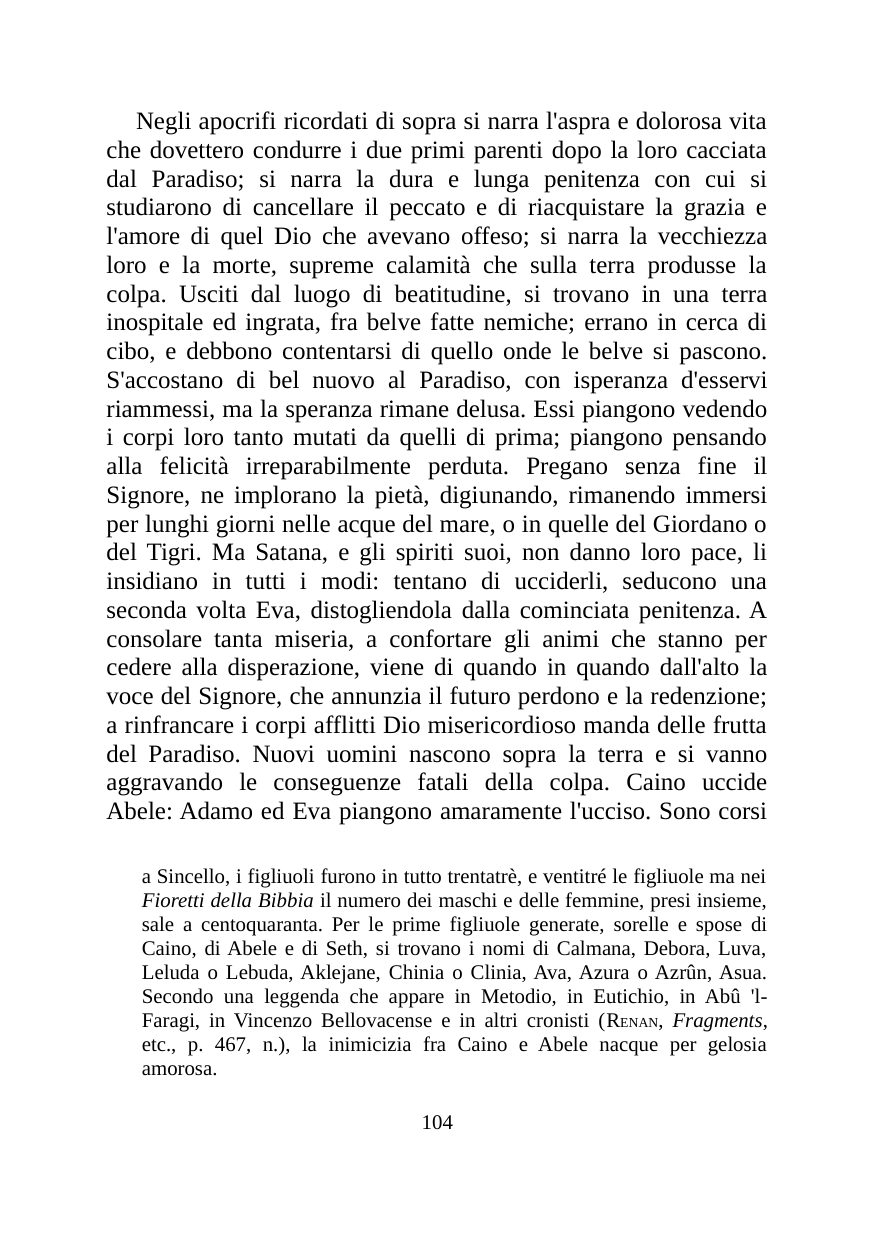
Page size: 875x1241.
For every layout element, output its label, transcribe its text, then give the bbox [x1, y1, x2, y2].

text a Sincello, i figliuoli furono in tutto trentatrè, e ventitré le figliuole ma nei Fioretti della Bibbia il numero dei maschi e delle femmine, presi insieme, sale a centoquaranta. Per le prime figliuole generate, sorelle e spose di Caino, di Abele e di Seth, si trovano i nomi di Calmana, Debora, Luva, Leluda o Lebuda, Aklejane, Chinia o Clinia, Ava, Azura o Azrûn, Asua. Secondo una leggenda che appare in Metodio, in Eutichio, in Abû 'l-Faragi, in Vincenzo Bellovacense e in altri cronisti (Renan, Fragments, etc., p. 467, n.), la inimicizia fra Caino e Abele nacque per gelosia amorosa. [106, 864, 768, 1080]
text Negli apocrifi ricordati di sopra si narra l'aspra e dolorosa vita che dovettero condurre i due primi parenti dopo la loro cacciata dal Paradiso; si narra la dura e lunga penitenza con cui si studiarono di cancellare il peccato e di riacquistare la grazia e l'amore di quel Dio che avevano offeso; si narra la vecchiezza loro e la morte, supreme calamità che sulla terra produsse la colpa. Usciti dal luogo di beatitudine, si trovano in una terra inospitale ed ingrata, fra belve fatte nemiche; errano in cerca di cibo, e debbono contentarsi di quello onde le belve si pascono. S'accostano di bel nuovo al Paradiso, con isperanza d'esservi riammessi, ma la speranza rimane delusa. Essi piangono vedendo i corpi loro tanto mutati da quelli di prima; piangono pensando alla felicità irreparabilmente perduta. Pregano senza fine il Signore, ne implorano la pietà, digiunando, rimanendo immersi per lunghi giorni nelle acque del mare, o in quelle del Giordano o del Tigri. Ma Satana, e gli spiriti suoi, non danno loro pace, li insidiano in tutti i modi: tentano di ucciderli, seducono una seconda volta Eva, distogliendola dalla cominciata penitenza. A consolare tanta miseria, a confortare gli animi che stanno per cedere alla disperazione, viene di quando in quando dall'alto la voce del Signore, che annunzia il futuro perdono e la redenzione; a rinfrancare i corpi afflitti Dio misericordioso manda delle frutta del Paradiso. Nuovi uomini nascono sopra la terra e si vanno aggravando le conseguenze fatali della colpa. Caino uccide Abele: Adamo ed Eva piangono amaramente l'ucciso. Sono corsi [106, 106, 768, 825]
